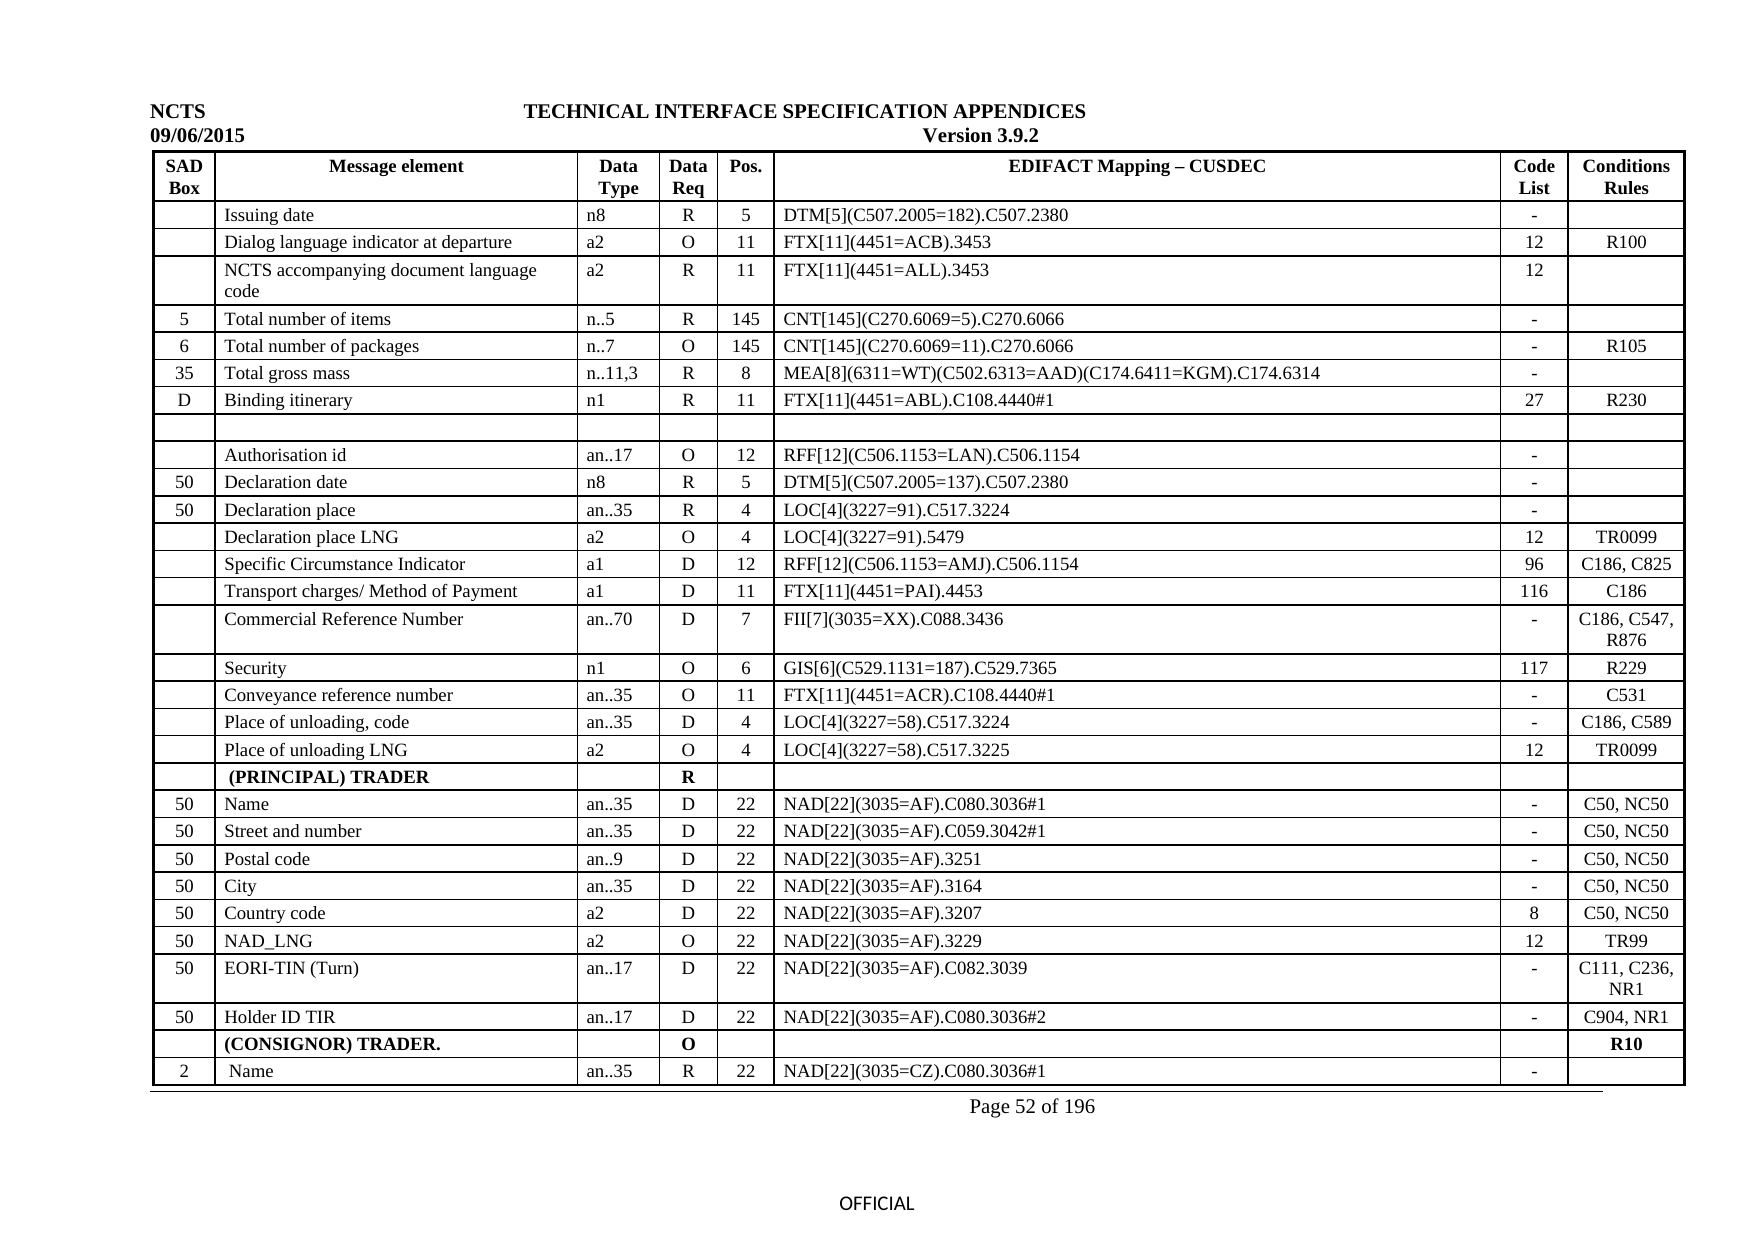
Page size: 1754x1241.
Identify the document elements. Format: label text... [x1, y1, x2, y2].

table_cell [155, 655, 214, 680]
table_cell CNT[145](C270.6069=11).C270.6066 [775, 333, 1500, 358]
table_cell [1569, 202, 1683, 228]
table_cell C50, NC50 [1569, 846, 1683, 871]
table_header Pos. [718, 153, 773, 200]
table_cell 12 [1501, 736, 1567, 762]
table_cell [155, 682, 214, 707]
table_cell an..17 [578, 1004, 659, 1029]
table_cell a2 [578, 257, 659, 304]
table_cell 4 [718, 736, 773, 762]
table_cell [1569, 415, 1683, 440]
table_header EDIFACT Mapping – CUSDEC [775, 153, 1500, 200]
table_cell C904, NR1 [1569, 1004, 1683, 1029]
table_cell Total number of packages [216, 333, 577, 358]
table_cell a2 [578, 229, 659, 255]
table_cell NAD[22](3035=AF).3207 [775, 900, 1500, 926]
table_cell [155, 551, 214, 577]
table_cell 4 [718, 709, 773, 735]
table_cell FTX[11](4451=ACR).C108.4440#1 [775, 682, 1500, 707]
table_cell 50 [155, 846, 214, 871]
table_cell [155, 229, 214, 255]
table_cell - [1501, 202, 1567, 228]
table_cell C50, NC50 [1569, 818, 1683, 844]
table_cell 12 [718, 551, 773, 577]
table_cell [1569, 497, 1683, 522]
table_cell 50 [155, 791, 214, 817]
table_cell NAD[22](3035=AF).C082.3039 [775, 955, 1500, 1002]
table_header Message element [216, 153, 577, 200]
table_cell [578, 1031, 659, 1057]
table_cell 8 [1501, 900, 1567, 926]
table_cell Binding itinerary [216, 387, 577, 413]
table_cell (CONSIGNOR) TRADER. [216, 1031, 577, 1057]
table_cell 50 [155, 873, 214, 898]
table_cell Total gross mass [216, 360, 577, 386]
table_cell an..9 [578, 846, 659, 871]
table_cell 6 [155, 333, 214, 358]
table_cell 145 [718, 306, 773, 331]
table_cell n8 [578, 469, 659, 495]
table_cell Dialog language indicator at departure [216, 229, 577, 255]
table_cell 12 [1501, 524, 1567, 549]
table_cell R100 [1569, 229, 1683, 255]
table_cell D [155, 387, 214, 413]
table_cell 22 [718, 1058, 773, 1084]
table_cell an..35 [578, 1058, 659, 1084]
table_header Data Req [660, 153, 717, 200]
table_cell 22 [718, 846, 773, 871]
table_cell LOC[4](3227=91).C517.3224 [775, 497, 1500, 522]
table_cell an..35 [578, 709, 659, 735]
table_cell an..35 [578, 682, 659, 707]
table_cell Conveyance reference number [216, 682, 577, 707]
table_cell Name [216, 791, 577, 817]
table_cell [578, 764, 659, 789]
table_cell - [1501, 955, 1567, 1002]
table_cell an..70 [578, 606, 659, 653]
table_cell [1569, 469, 1683, 495]
table_cell 11 [718, 578, 773, 604]
table_cell 35 [155, 360, 214, 386]
table_cell n..11,3 [578, 360, 659, 386]
table_cell Commercial Reference Number [216, 606, 577, 653]
table_cell (PRINCIPAL) TRADER [216, 764, 577, 789]
table_cell D [660, 1004, 717, 1029]
table_cell 22 [718, 818, 773, 844]
table_cell NAD[22](3035=AF).3164 [775, 873, 1500, 898]
table_cell D [660, 955, 717, 1002]
table_cell an..17 [578, 442, 659, 468]
table_cell an..35 [578, 497, 659, 522]
table_cell [1569, 1058, 1683, 1084]
table_cell 5 [718, 469, 773, 495]
table_cell GIS[6](C529.1131=187).C529.7365 [775, 655, 1500, 680]
table_cell D [660, 578, 717, 604]
table_cell - [1501, 791, 1567, 817]
table_cell 7 [718, 606, 773, 653]
table_cell TR99 [1569, 927, 1683, 953]
table_cell D [660, 791, 717, 817]
table_cell R [660, 306, 717, 331]
table_cell R230 [1569, 387, 1683, 413]
table_cell Place of unloading, code [216, 709, 577, 735]
table_cell RFF[12](C506.1153=LAN).C506.1154 [775, 442, 1500, 468]
table_cell [775, 415, 1500, 440]
table_cell a2 [578, 524, 659, 549]
table_cell O [660, 229, 717, 255]
table_cell Authorisation id [216, 442, 577, 468]
table_cell [155, 442, 214, 468]
table_cell 2 [155, 1058, 214, 1084]
table_cell C111, C236, NR1 [1569, 955, 1683, 1002]
table_cell Place of unloading LNG [216, 736, 577, 762]
table_cell [1501, 1031, 1567, 1057]
table_cell 50 [155, 818, 214, 844]
table_cell 50 [155, 927, 214, 953]
table_cell Total number of items [216, 306, 577, 331]
table_cell 6 [718, 655, 773, 680]
table_cell [1501, 764, 1567, 789]
table_cell - [1501, 873, 1567, 898]
table_cell D [660, 551, 717, 577]
table_cell R [660, 1058, 717, 1084]
table_cell City [216, 873, 577, 898]
table_cell Street and number [216, 818, 577, 844]
table_cell O [660, 736, 717, 762]
table_cell a2 [578, 736, 659, 762]
table_cell - [1501, 1004, 1567, 1029]
table_cell 22 [718, 955, 773, 1002]
table_cell FTX[11](4451=ALL).3453 [775, 257, 1500, 304]
table_cell [578, 415, 659, 440]
table_cell [155, 257, 214, 304]
table_cell 96 [1501, 551, 1567, 577]
table_cell D [660, 900, 717, 926]
table_cell R [660, 497, 717, 522]
table_cell 22 [718, 1004, 773, 1029]
table_cell DTM[5](C507.2005=137).C507.2380 [775, 469, 1500, 495]
table_cell LOC[4](3227=58).C517.3224 [775, 709, 1500, 735]
table_cell an..35 [578, 818, 659, 844]
table_cell Declaration date [216, 469, 577, 495]
table_cell LOC[4](3227=58).C517.3225 [775, 736, 1500, 762]
table_cell Specific Circumstance Indicator [216, 551, 577, 577]
table_cell - [1501, 682, 1567, 707]
table_cell C186, C589 [1569, 709, 1683, 735]
table_cell O [660, 682, 717, 707]
table_cell O [660, 655, 717, 680]
table_cell [660, 415, 717, 440]
table_cell 12 [1501, 257, 1567, 304]
table_cell NAD[22](3035=AF).C080.3036#1 [775, 791, 1500, 817]
table_cell 12 [1501, 229, 1567, 255]
table_cell [155, 709, 214, 735]
table_cell R [660, 360, 717, 386]
table_cell [1569, 442, 1683, 468]
table_cell FTX[11](4451=ABL).C108.4440#1 [775, 387, 1500, 413]
table_cell [155, 524, 214, 549]
table_cell 116 [1501, 578, 1567, 604]
table_cell Declaration place LNG [216, 524, 577, 549]
table_cell [155, 764, 214, 789]
table_cell [1569, 306, 1683, 331]
table_cell [155, 202, 214, 228]
table_cell R105 [1569, 333, 1683, 358]
table_cell 11 [718, 682, 773, 707]
table_cell [155, 1031, 214, 1057]
table_cell R [660, 202, 717, 228]
table_cell n1 [578, 387, 659, 413]
table_cell 50 [155, 469, 214, 495]
table_cell - [1501, 442, 1567, 468]
table_cell 11 [718, 387, 773, 413]
table_cell 27 [1501, 387, 1567, 413]
table_cell [1501, 415, 1567, 440]
table_cell - [1501, 360, 1567, 386]
table_cell 22 [718, 900, 773, 926]
table_cell a2 [578, 900, 659, 926]
table_cell NCTS accompanying document language code [216, 257, 577, 304]
table_cell n..5 [578, 306, 659, 331]
table_cell NAD[22](3035=CZ).C080.3036#1 [775, 1058, 1500, 1084]
table_cell C186 [1569, 578, 1683, 604]
table_cell a1 [578, 551, 659, 577]
table_cell FII[7](3035=XX).C088.3436 [775, 606, 1500, 653]
table_cell RFF[12](C506.1153=AMJ).C506.1154 [775, 551, 1500, 577]
table_cell Holder ID TIR [216, 1004, 577, 1029]
table_cell C186, C547, R876 [1569, 606, 1683, 653]
table_cell D [660, 846, 717, 871]
table_cell C50, NC50 [1569, 873, 1683, 898]
table_cell - [1501, 709, 1567, 735]
table_cell Issuing date [216, 202, 577, 228]
table_cell [155, 578, 214, 604]
table_cell R [660, 257, 717, 304]
table_cell 117 [1501, 655, 1567, 680]
table_cell an..35 [578, 873, 659, 898]
table_cell 145 [718, 333, 773, 358]
table_cell [1569, 764, 1683, 789]
table_cell [718, 415, 773, 440]
table_cell an..17 [578, 955, 659, 1002]
table_cell n8 [578, 202, 659, 228]
table_cell an..35 [578, 791, 659, 817]
table_cell R [660, 387, 717, 413]
table_cell C50, NC50 [1569, 791, 1683, 817]
table_cell [155, 736, 214, 762]
table_cell C186, C825 [1569, 551, 1683, 577]
table_cell 5 [155, 306, 214, 331]
table_cell 11 [718, 257, 773, 304]
table_cell LOC[4](3227=91).5479 [775, 524, 1500, 549]
table_cell FTX[11](4451=ACB).3453 [775, 229, 1500, 255]
table_cell C50, NC50 [1569, 900, 1683, 926]
table_cell D [660, 818, 717, 844]
table_cell a1 [578, 578, 659, 604]
table_cell 22 [718, 791, 773, 817]
table_cell 50 [155, 900, 214, 926]
table_cell - [1501, 497, 1567, 522]
table_cell 50 [155, 1004, 214, 1029]
table_cell - [1501, 818, 1567, 844]
table_cell NAD_LNG [216, 927, 577, 953]
table_cell a2 [578, 927, 659, 953]
table_cell 4 [718, 497, 773, 522]
table_cell n..7 [578, 333, 659, 358]
table_header Data Type [578, 153, 659, 200]
table_cell [1569, 257, 1683, 304]
table_cell O [660, 442, 717, 468]
table_cell Transport charges/ Method of Payment [216, 578, 577, 604]
table_cell TR0099 [1569, 524, 1683, 549]
table_cell D [660, 606, 717, 653]
table_cell NAD[22](3035=AF).C059.3042#1 [775, 818, 1500, 844]
table_cell MEA[8](6311=WT)(C502.6313=AAD)(C174.6411=KGM).C174.6314 [775, 360, 1500, 386]
table_cell [775, 764, 1500, 789]
table_cell Country code [216, 900, 577, 926]
table_header SAD Box [155, 153, 214, 200]
table_cell 22 [718, 873, 773, 898]
table_cell Postal code [216, 846, 577, 871]
table_cell n1 [578, 655, 659, 680]
table_cell [1569, 360, 1683, 386]
table_cell - [1501, 306, 1567, 331]
table_cell R229 [1569, 655, 1683, 680]
table_cell [718, 764, 773, 789]
table_cell O [660, 927, 717, 953]
table_cell [718, 1031, 773, 1057]
table_cell 8 [718, 360, 773, 386]
table_cell [216, 415, 577, 440]
table_cell Security [216, 655, 577, 680]
table_cell [775, 1031, 1500, 1057]
table_cell DTM[5](C507.2005=182).C507.2380 [775, 202, 1500, 228]
table_cell 22 [718, 927, 773, 953]
table_cell O [660, 1031, 717, 1057]
table_cell - [1501, 846, 1567, 871]
table_cell 12 [1501, 927, 1567, 953]
table_cell 5 [718, 202, 773, 228]
table_cell - [1501, 469, 1567, 495]
table_cell [155, 606, 214, 653]
table_cell R10 [1569, 1031, 1683, 1057]
table_cell 12 [718, 442, 773, 468]
table_cell Name [216, 1058, 577, 1084]
table_cell FTX[11](4451=PAI).4453 [775, 578, 1500, 604]
table_cell O [660, 333, 717, 358]
table_cell C531 [1569, 682, 1683, 707]
table_cell D [660, 709, 717, 735]
table_cell - [1501, 606, 1567, 653]
table_cell 4 [718, 524, 773, 549]
table_cell - [1501, 1058, 1567, 1084]
table_header Conditions Rules [1569, 153, 1683, 200]
table_cell EORI-TIN (Turn) [216, 955, 577, 1002]
table_cell TR0099 [1569, 736, 1683, 762]
table_cell NAD[22](3035=AF).3251 [775, 846, 1500, 871]
table_cell Declaration place [216, 497, 577, 522]
table_cell 50 [155, 955, 214, 1002]
table_cell 11 [718, 229, 773, 255]
table_cell NAD[22](3035=AF).3229 [775, 927, 1500, 953]
table_cell R [660, 469, 717, 495]
table_cell D [660, 873, 717, 898]
table_cell NAD[22](3035=AF).C080.3036#2 [775, 1004, 1500, 1029]
table_cell - [1501, 333, 1567, 358]
table_cell 50 [155, 497, 214, 522]
table_cell [155, 415, 214, 440]
table_cell R [660, 764, 717, 789]
table_cell O [660, 524, 717, 549]
table_header Code List [1501, 153, 1567, 200]
table_cell CNT[145](C270.6069=5).C270.6066 [775, 306, 1500, 331]
